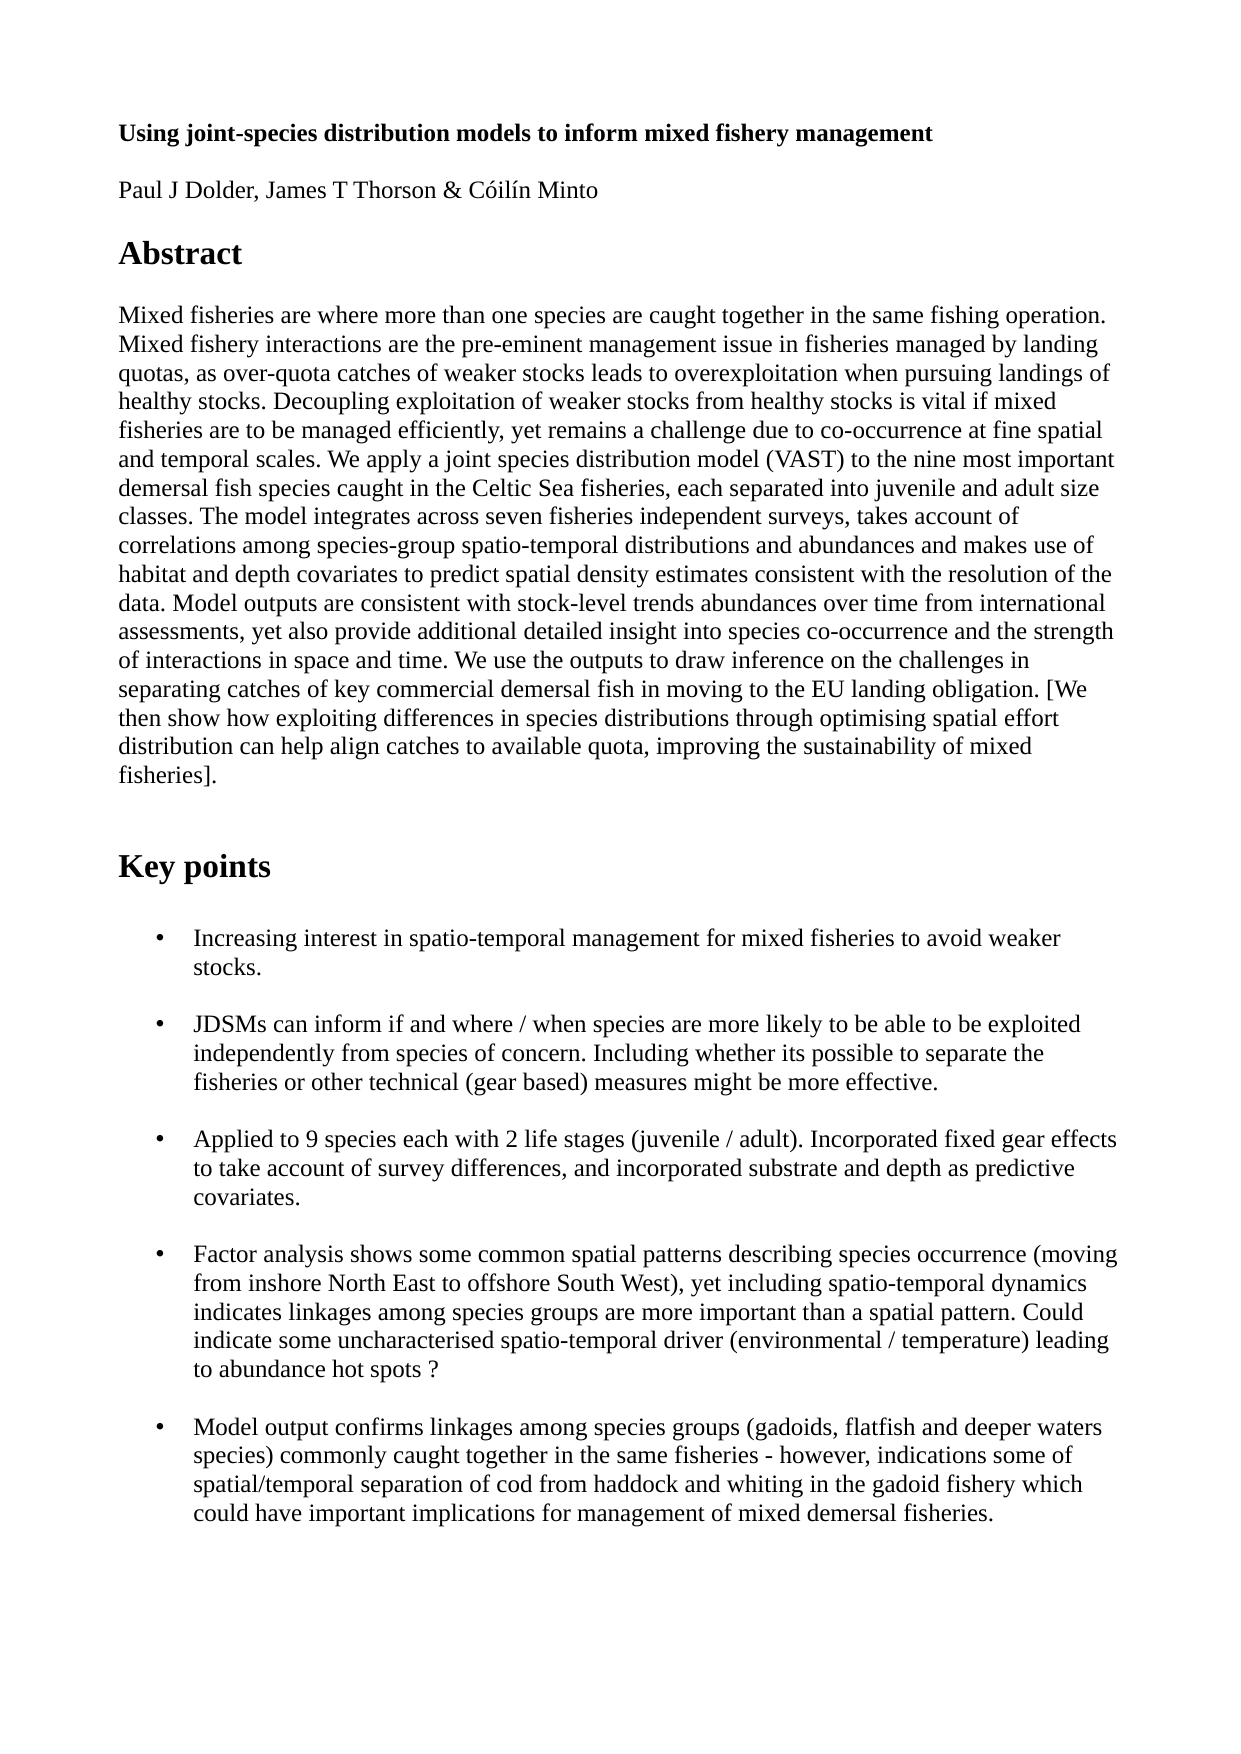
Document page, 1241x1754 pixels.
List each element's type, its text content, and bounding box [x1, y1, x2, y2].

text Paul J Dolder, James T Thorson & Cóilín Minto [118, 176, 1122, 204]
text Abstract [118, 233, 1122, 271]
list JDSMs can inform if and where / when species are more likely to be able to be exploited independently from species of concern. Including whether its possible to separate the fisheries or other technical (gear based) measures might be more effective. [156, 1009, 1122, 1096]
list Increasing interest in spatio-temporal management for mixed fisheries to avoid weaker stocks. [156, 923, 1122, 981]
list Model output confirms linkages among species groups (gadoids, flatfish and deeper waters species) commonly caught together in the same fisheries - however, indications some of spatial/temporal separation of cod from haddock and whiting in the gadoid fishery which could have important implications for management of mixed demersal fisheries. [156, 1412, 1122, 1527]
list Applied to 9 species each with 2 life stages (juvenile / adult). Incorporated fixed gear effects to take account of survey differences, and incorporated substrate and depth as predictive covariates. [156, 1124, 1122, 1211]
text Key points [118, 846, 1122, 885]
text Using joint-species distribution models to inform mixed fishery management [118, 118, 1122, 147]
text Mixed fisheries are where more than one species are caught together in the same fishing operation. Mixed fishery interactions are the pre-eminent management issue in fisheries managed by landing quotas, as over-quota catches of weaker stocks leads to overexploitation when pursuing landings of healthy stocks. Decoupling exploitation of weaker stocks from healthy stocks is vital if mixed fisheries are to be managed efficiently, yet remains a challenge due to co-occurrence at fine spatial and temporal scales. We apply a joint species distribution model (VAST) to the nine most important demersal fish species caught in the Celtic Sea fisheries, each separated into juvenile and adult size classes. The model integrates across seven fisheries independent surveys, takes account of correlations among species-group spatio-temporal distributions and abundances and makes use of habitat and depth covariates to predict spatial density estimates consistent with the resolution of the data. Model outputs are consistent with stock-level trends abundances over time from international assessments, yet also provide additional detailed insight into species co-occurrence and the strength of interactions in space and time. We use the outputs to draw inference on the challenges in separating catches of key commercial demersal fish in moving to the EU landing obligation. [We then show how exploiting differences in species distributions through optimising spatial effort distribution can help align catches to available quota, improving the sustainability of mixed fisheries]. [118, 300, 1122, 789]
list Factor analysis shows some common spatial patterns describing species occurrence (moving from inshore North East to offshore South West), yet including spatio-temporal dynamics indicates linkages among species groups are more important than a spatial pattern. Could indicate some uncharacterised spatio-temporal driver (environmental / temperature) leading to abundance hot spots ? [156, 1239, 1122, 1383]
